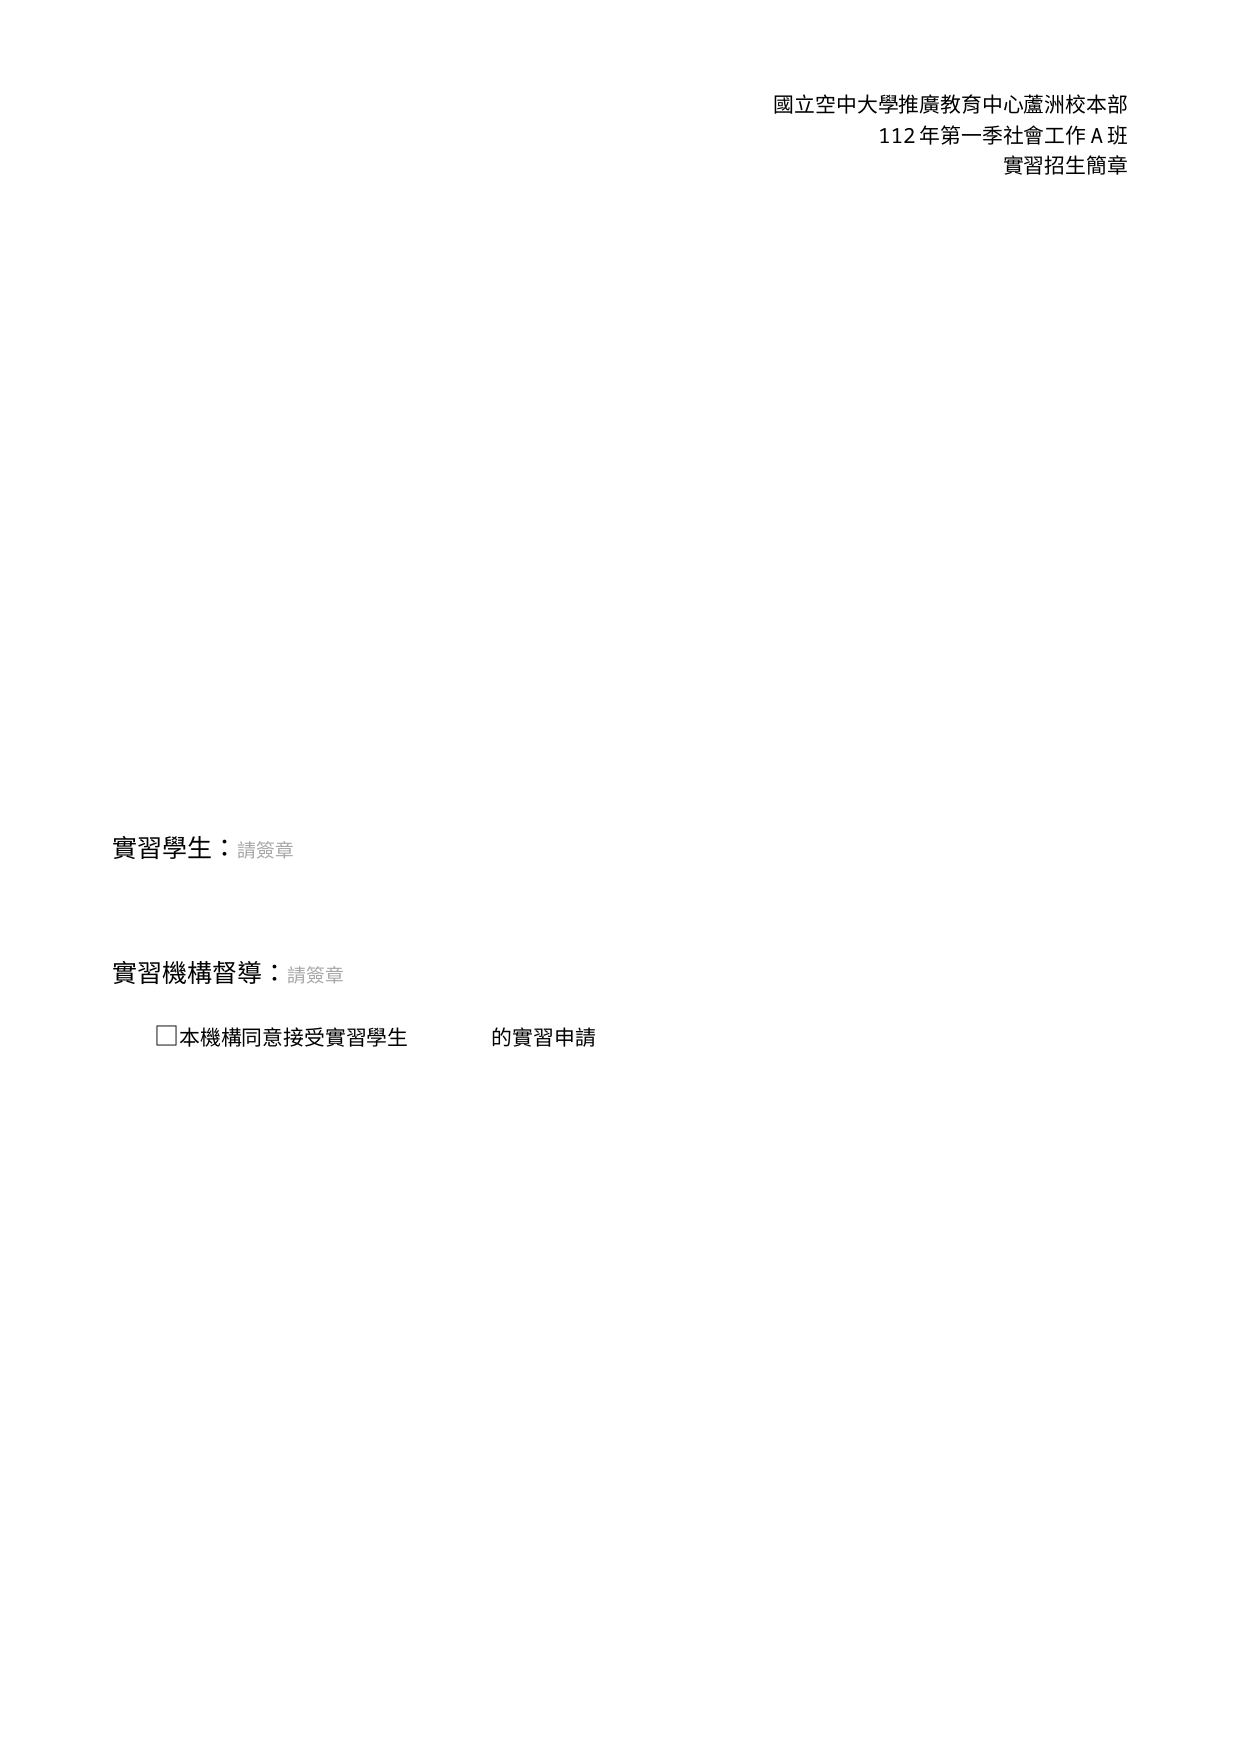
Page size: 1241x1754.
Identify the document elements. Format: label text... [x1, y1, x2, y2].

text 實習機構督導：請簽章 [112, 930, 1128, 993]
text 實習學生：請簽章 [112, 805, 1128, 930]
text □本機構同意接受實習學生 的實習申請 [112, 993, 1128, 1055]
